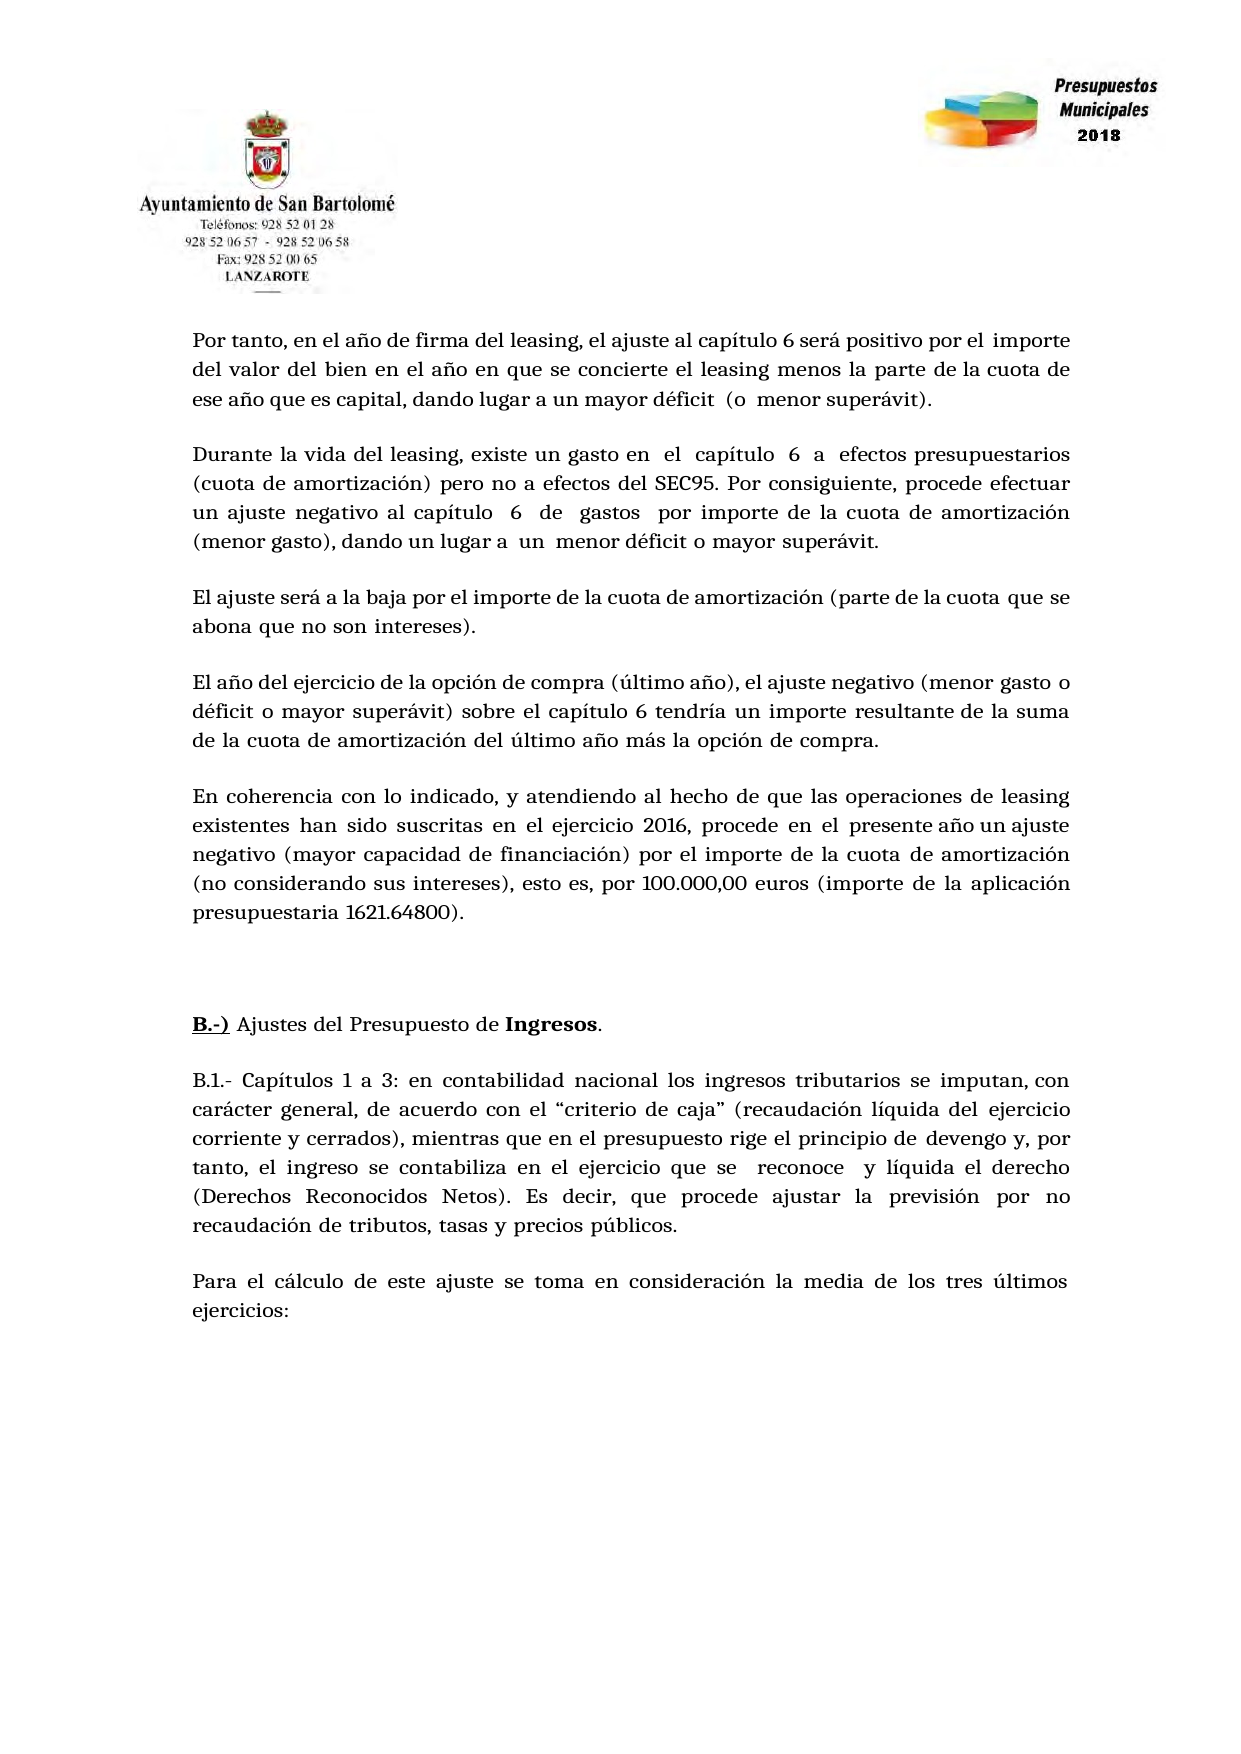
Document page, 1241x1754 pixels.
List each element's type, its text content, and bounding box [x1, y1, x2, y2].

picture [137, 109, 398, 294]
text Por tanto, en el año de firma del leasing, el ajuste al capítulo 6 será positivo por el importe del valor del bien en el año en que se concierte el leasing menos la parte de la cuota de ese año que es capital, dando lugar a un mayor déficit (o menor superávit). [192, 329, 1070, 411]
text B.1.- Capítulos 1 a 3: en contabilidad nacional los ingresos tributarios se imputan, con carácter general, de acuerdo con el “criterio de caja” (recaudación líquida del ejercicio corriente y cerrados), mientras que en el presupuesto rige el principio de devengo y, por tanto, el ingreso se contabiliza en el ejercicio que se reconoce y líquida el derecho (Derechos Reconocidos Netos). Es decir, que procede ajustar la previsión por no recaudación de tributos, tasas y precios públicos. [192, 1068, 1070, 1238]
picture [917, 58, 1166, 167]
text El año del ejercicio de la opción de compra (último año), el ajuste negativo (menor gasto o déficit o mayor superávit) sobre el capítulo 6 tendría un importe resultante de la suma de la cuota de amortización del último año más la opción de compra. [192, 670, 1070, 753]
text El ajuste será a la baja por el importe de la cuota de amortización (parte de la cuota que se abona que no son intereses). [192, 586, 1070, 639]
text Para el cálculo de este ajuste se toma en consideración la media de los tres últimos ejercicios: [192, 1269, 1070, 1323]
text Durante la vida del leasing, existe un gasto en el capítulo 6 a efectos presupuestarios (cuota de amortización) pero no a efectos del SEC95. Por consiguiente, procede efectuar un ajuste negativo al capítulo 6 de gastos por importe de la cuota de amortización (menor gasto), dando un lugar a un menor déficit o mayor superávit. [192, 443, 1070, 554]
text En coherencia con lo indicado, y atendiendo al hecho de que las operaciones de leasing existentes han sido suscritas en el ejercicio 2016, procede en el presente año un ajuste negativo (mayor capacidad de financiación) por el importe de la cuota de amortización (no considerando sus intereses), esto es, por 100.000,00 euros (importe de la aplicación presupuestaria 1621.64800). [192, 784, 1070, 925]
text B.-) Ajustes del Presupuesto de Ingresos. [192, 1012, 1088, 1036]
